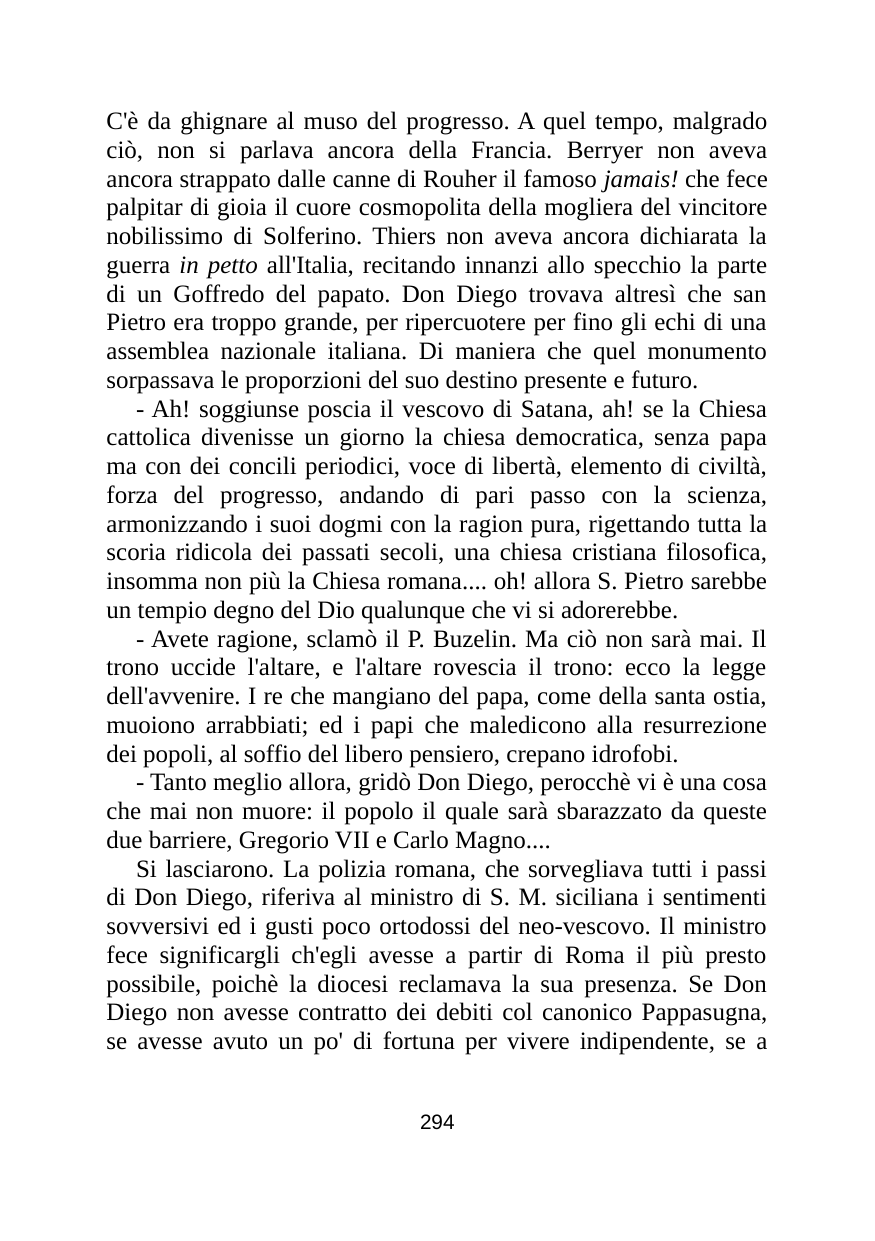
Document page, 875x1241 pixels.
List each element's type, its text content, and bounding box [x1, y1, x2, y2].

text Si lasciarono. La polizia romana, che sorvegliava tutti i passi di Don Diego, riferiva al ministro di S. M. siciliana i sentimenti sovversivi ed i gusti poco ortodossi del neo-vescovo. Il ministro fece significargli ch'egli avesse a partir di Roma il più presto possibile, poichè la diocesi reclamava la sua presenza. Se Don Diego non avesse contratto dei debiti col canonico Pappasugna, se avesse avuto un po' di fortuna per vivere indipendente, se a [106, 854, 768, 1055]
text - Ah! soggiunse poscia il vescovo di Satana, ah! se la Chiesa cattolica divenisse un giorno la chiesa democratica, senza papa ma con dei concili periodici, voce di libertà, elemento di civiltà, forza del progresso, andando di pari passo con la scienza, armonizzando i suoi dogmi con la ragion pura, rigettando tutta la scoria ridicola dei passati secoli, una chiesa cristiana filosofica, insomma non più la Chiesa romana.... oh! allora S. Pietro sarebbe un tempio degno del Dio qualunque che vi si adorerebbe. [106, 394, 768, 624]
text - Avete ragione, sclamò il P. Buzelin. Ma ciò non sarà mai. Il trono uccide l'altare, e l'altare rovescia il trono: ecco la legge dell'avvenire. I re che mangiano del papa, come della santa ostia, muoiono arrabbiati; ed i papi che maledicono alla resurrezione dei popoli, al soffio del libero pensiero, crepano idrofobi. [106, 624, 768, 767]
text C'è da ghignare al muso del progresso. A quel tempo, malgrado ciò, non si parlava ancora della Francia. Berryer non aveva ancora strappato dalle canne di Rouher il famoso jamais! che fece palpitar di gioia il cuore cosmopolita della mogliera del vincitore nobilissimo di Solferino. Thiers non aveva ancora dichiarata la guerra in petto all'Italia, recitando innanzi allo specchio la parte di un Goffredo del papato. Don Diego trovava altresì che san Pietro era troppo grande, per ripercuotere per fino gli echi di una assemblea nazionale italiana. Di maniera che quel monumento sorpassava le proporzioni del suo destino presente e futuro. [106, 106, 768, 394]
text - Tanto meglio allora, gridò Don Diego, perocchè vi è una cosa che mai non muore: il popolo il quale sarà sbarazzato da queste due barriere, Gregorio VII e Carlo Magno.... [106, 767, 768, 854]
